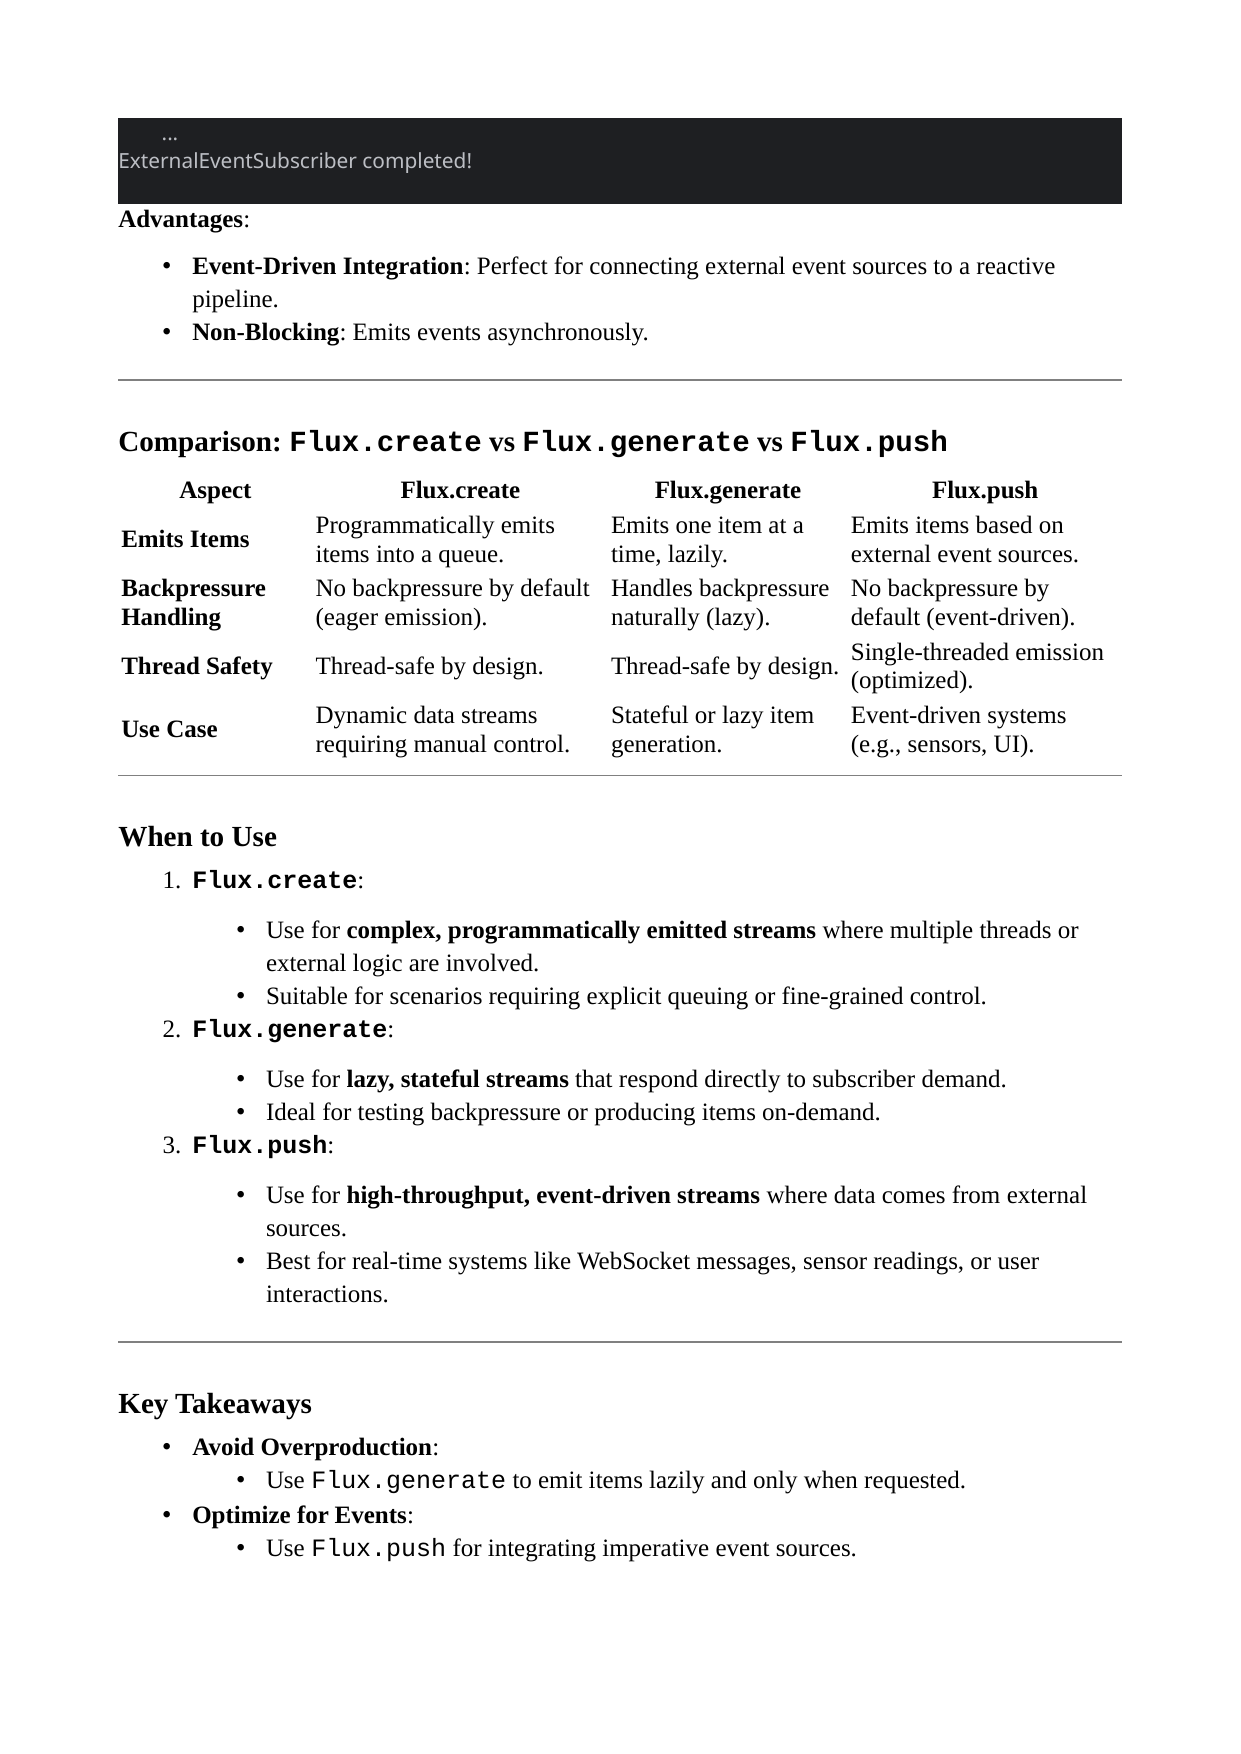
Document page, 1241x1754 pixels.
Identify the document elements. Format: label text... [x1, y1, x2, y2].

list Non-Blocking: Emits events asynchronously. [162, 317, 1122, 346]
table_cell Programmatically emits items into a queue. [313, 507, 608, 570]
table_cell No backpressure by default (event-driven). [848, 570, 1122, 634]
list Flux.push: [162, 1130, 1122, 1161]
list Use Flux.generate to emit items lazily and only when requested. [236, 1465, 1122, 1496]
table_header Flux.create [313, 473, 608, 507]
list Ideal for testing backpressure or producing items on-demand. [236, 1097, 1122, 1126]
list Use for complex, programmatically emitted streams where multiple threads or external logic are involved. [236, 915, 1122, 977]
table_cell Emits one item at a time, lazily. [608, 507, 848, 570]
list Flux.create: [162, 865, 1122, 896]
list Event-Driven Integration: Perfect for connecting external event sources to a reactive pipeline. [162, 251, 1122, 313]
list Avoid Overproduction: [162, 1432, 1122, 1461]
list Use Flux.push for integrating imperative event sources. [236, 1533, 1122, 1564]
text Advantages: [118, 204, 1122, 232]
subtitle Comparison: Flux.create vs Flux.generate vs Flux.push [118, 424, 1122, 460]
table_cell Stateful or lazy item generation. [608, 697, 848, 760]
table_cell Use Case [118, 697, 312, 760]
subtitle Key Takeaways [118, 1386, 1122, 1419]
list Use for high-throughput, event-driven streams where data comes from external sources. [236, 1180, 1122, 1242]
list Suitable for scenarios requiring explicit queuing or fine-grained control. [236, 981, 1122, 1010]
list Flux.generate: [162, 1014, 1122, 1045]
table_cell Handles backpressure naturally (lazy). [608, 570, 848, 634]
table_cell Emits items based on external event sources. [848, 507, 1122, 570]
table_cell Emits Items [118, 507, 312, 570]
subtitle When to Use [118, 819, 1122, 853]
table_cell Backpressure Handling [118, 570, 312, 634]
table_header Aspect [118, 473, 312, 507]
table_cell Thread-safe by design. [313, 634, 608, 697]
text ... ExternalEventSubscriber completed! [118, 118, 1122, 204]
list Best for real-time systems like WebSocket messages, sensor readings, or user interactions. [236, 1246, 1122, 1308]
list Optimize for Events: [162, 1500, 1122, 1529]
list Use for lazy, stateful streams that respond directly to subscriber demand. [236, 1064, 1122, 1093]
table_cell Dynamic data streams requiring manual control. [313, 697, 608, 760]
table_header Flux.generate [608, 473, 848, 507]
table_header Flux.push [848, 473, 1122, 507]
table_cell Single-threaded emission (optimized). [848, 634, 1122, 697]
table_cell No backpressure by default (eager emission). [313, 570, 608, 634]
table_cell Event-driven systems (e.g., sensors, UI). [848, 697, 1122, 760]
table_cell Thread-safe by design. [608, 634, 848, 697]
table_cell Thread Safety [118, 634, 312, 697]
